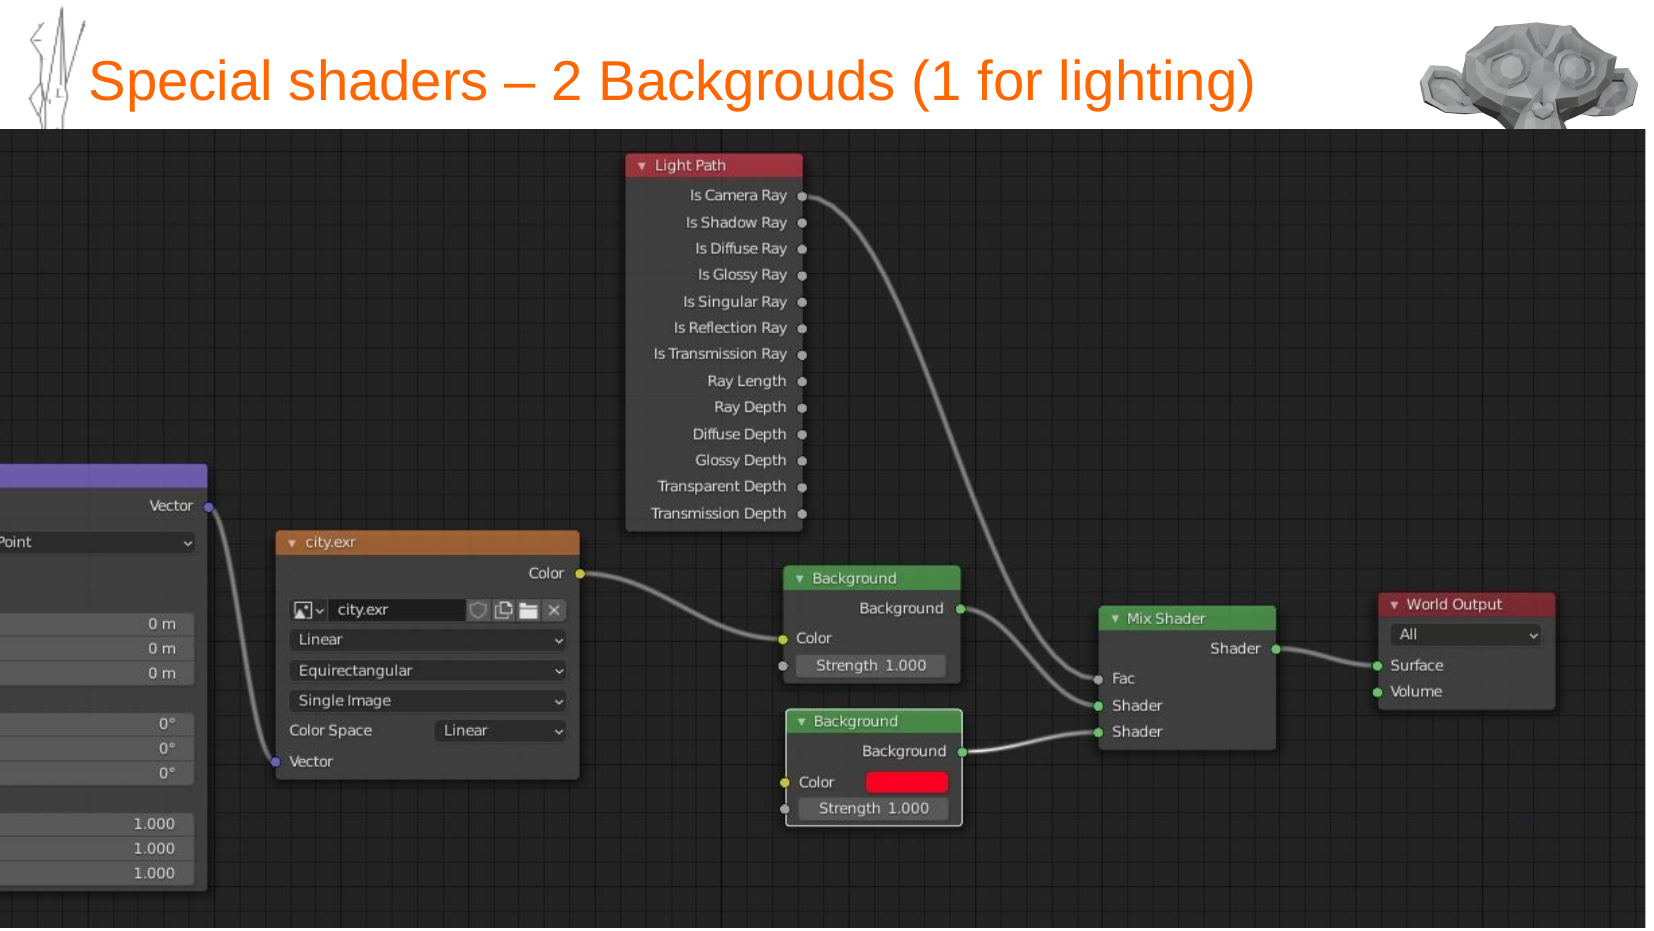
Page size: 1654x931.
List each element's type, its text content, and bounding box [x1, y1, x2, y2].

title Special shaders – 2 Backgrouds (1 for lighting) [88, 29, 1447, 129]
picture [0, 11, 1646, 928]
